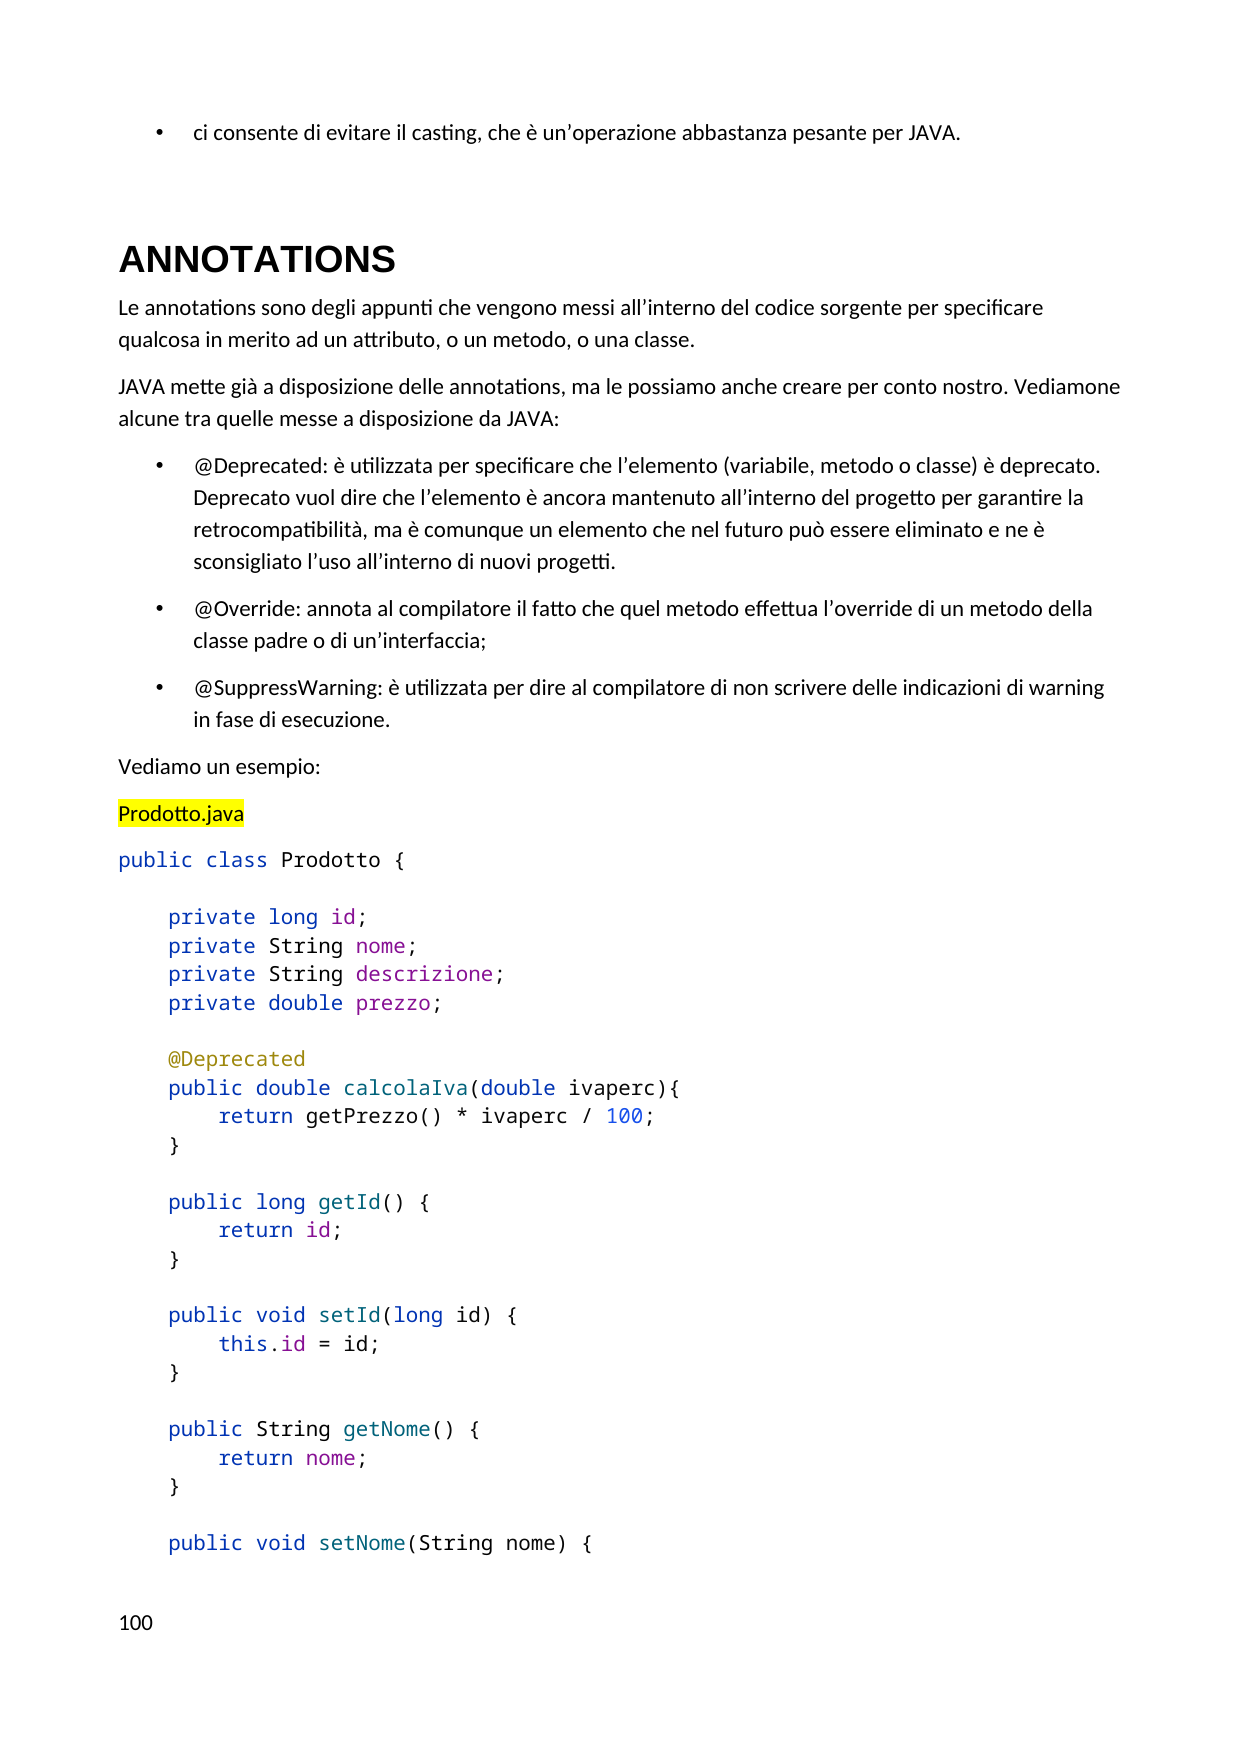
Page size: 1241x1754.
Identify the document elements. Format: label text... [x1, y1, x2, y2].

list @SuppressWarning: è utilizzata per dire al compilatore di non scrivere delle indicazioni di warning in fase di esecuzione. [156, 673, 1122, 733]
text Vediamo un esempio: [118, 752, 1122, 780]
text Prodotto.java [118, 799, 1122, 827]
list @Deprecated: è utilizzata per specificare che l’elemento (variabile, metodo o classe) è deprecato. Deprecato vuol dire che l’elemento è ancora mantenuto all’interno del progetto per garantire la retrocompatibilità, ma è comunque un elemento che nel futuro può essere eliminato e ne è sconsigliato l’uso all’interno di nuovi progetti. [156, 451, 1122, 575]
text public class Prodotto { private long id; private String nome; private String descrizione; private double prezzo; @Deprecated public double calcolaIva(double ivaperc){ return getPrezzo() * ivaperc / 100; } public long getId() { return id; } public void setId(long id) { this.id = id; } public String getNome() { return nome; } public void setNome(String nome) { [118, 846, 1122, 1556]
text JAVA mette già a disposizione delle annotations, ma le possiamo anche creare per conto nostro. Vediamone alcune tra quelle messe a disposizione da JAVA: [118, 372, 1122, 432]
list ci consente di evitare il casting, che è un’operazione abbastanza pesante per JAVA. [156, 118, 1122, 146]
subtitle ANNOTATIONS [118, 237, 1122, 280]
text Le annotations sono degli appunti che vengono messi all’interno del codice sorgente per specificare qualcosa in merito ad un attributo, o un metodo, o una classe. [118, 293, 1122, 353]
list @Override: annota al compilatore il fatto che quel metodo effettua l’override di un metodo della classe padre o di un’interfaccia; [156, 594, 1122, 654]
